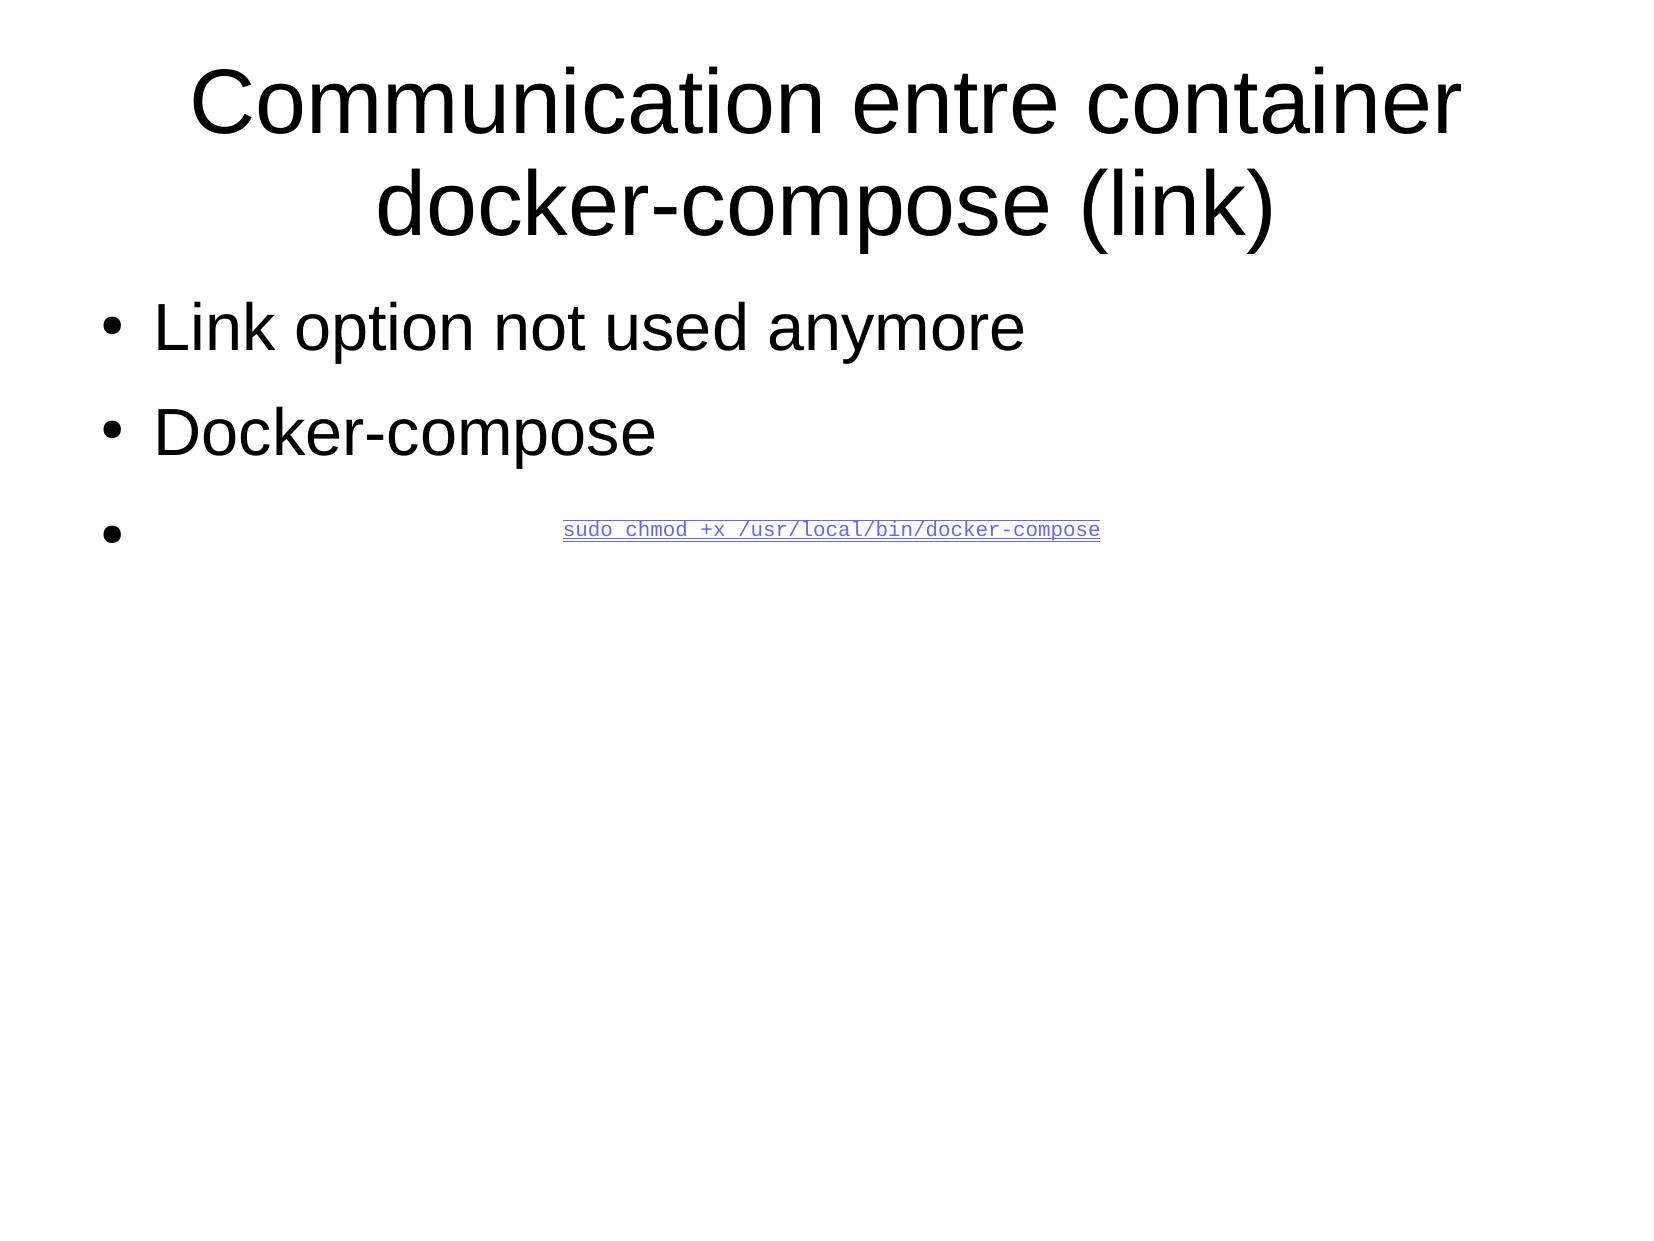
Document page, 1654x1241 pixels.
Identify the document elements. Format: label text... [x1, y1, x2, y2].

title Communication entre container docker-compose (link) [82, 49, 1571, 257]
text_box sudo chmod +x /usr/local/bin/docker-compose [548, 512, 1116, 551]
list Link option not used anymore Docker-compose [82, 290, 1571, 1010]
